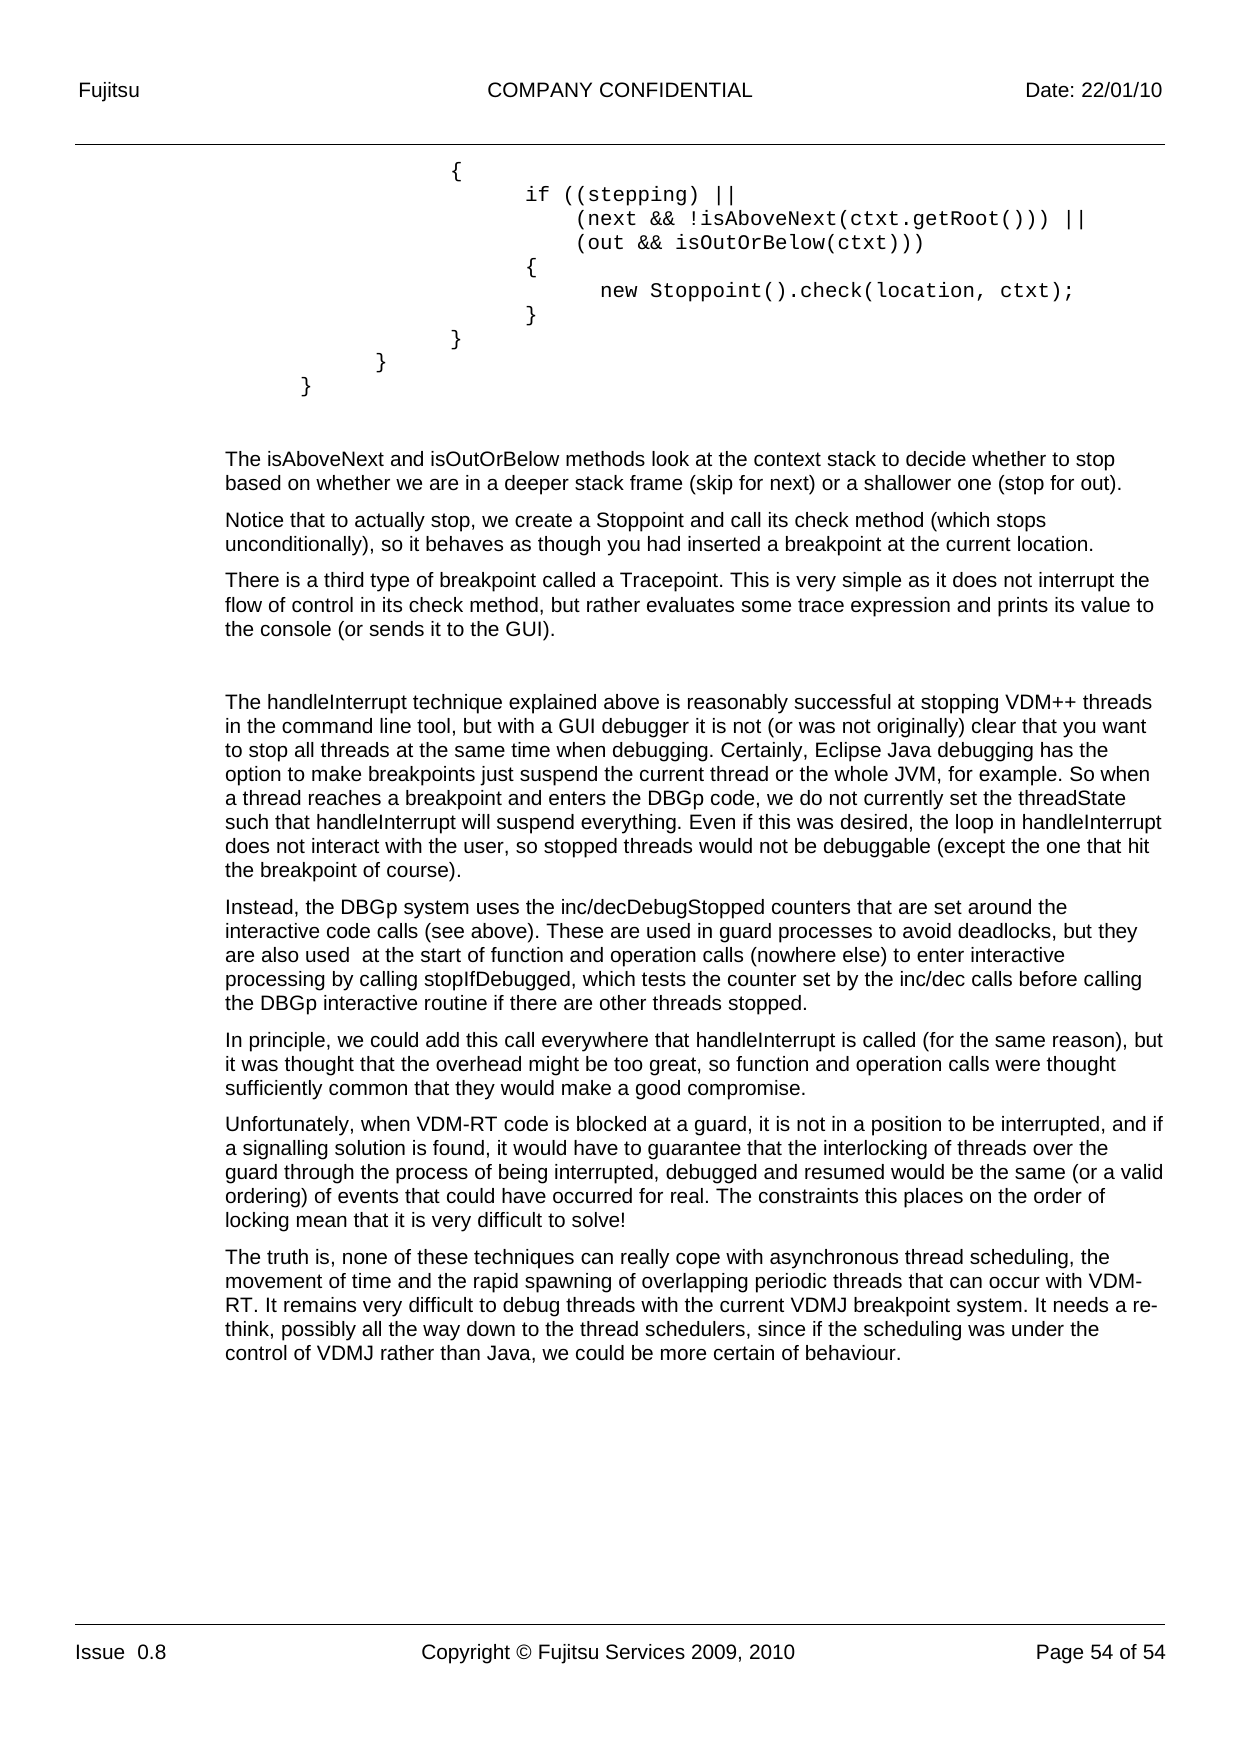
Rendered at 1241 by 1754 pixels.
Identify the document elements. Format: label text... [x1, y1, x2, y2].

text } [225, 303, 1165, 327]
text (out && isOutOrBelow(ctxt))) [225, 232, 1165, 256]
text } [225, 351, 1165, 375]
text Notice that to actually stop, we create a Stoppoint and call its check method (which stops unconditionally), so it behaves as though you had inserted a breakpoint at the current location. [225, 508, 1165, 556]
text } [225, 327, 1165, 351]
text { [225, 256, 1165, 279]
text } [225, 375, 1165, 399]
text if ((stepping) || [225, 184, 1165, 208]
text The handleInterrupt technique explained above is reasonably successful at stopping VDM++ threads in the command line tool, but with a GUI debugger it is not (or was not originally) clear that you want to stop all threads at the same time when debugging. Certainly, Eclipse Java debugging has the option to make breakpoints just suspend the current thread or the whole JVM, for example. So when a thread reaches a breakpoint and enters the DBGp code, we do not currently set the threadState such that handleInterrupt will suspend everything. Even if this was desired, the loop in handleInterrupt does not interact with the user, so stopped threads would not be debuggable (except the one that hit the breakpoint of course). [225, 690, 1165, 882]
text In principle, we could add this call everywhere that handleInterrupt is called (for the same reason), but it was thought that the overhead might be too great, so function and operation calls were thought sufficiently common that they would make a good compromise. [225, 1027, 1165, 1100]
text The truth is, none of these techniques can really cope with asynchronous thread scheduling, the movement of time and the rapid spawning of overlapping periodic threads that can occur with VDM-RT. It remains very difficult to debug threads with the current VDMJ breakpoint system. It needs a re-think, possibly all the way down to the thread schedulers, since if the scheduling was under the control of VDMJ rather than Java, we could be more certain of behaviour. [225, 1245, 1165, 1365]
text new Stoppoint().check(location, ctxt); [225, 279, 1165, 303]
text Unfortunately, when VDM-RT code is blocked at a guard, it is not in a position to be interrupted, and if a signalling solution is found, it would have to guarantee that the interlocking of threads over the guard through the process of being interrupted, debugged and resumed would be the same (or a valid ordering) of events that could have occurred for real. The constraints this places on the order of locking mean that it is very difficult to solve! [225, 1112, 1165, 1232]
text There is a third type of breakpoint called a Tracepoint. This is very simple as it does not interrupt the flow of control in its check method, but rather evaluates some trace expression and prints its value to the console (or sends it to the GUI). [225, 568, 1165, 641]
text { [225, 160, 1165, 184]
text Instead, the DBGp system uses the inc/decDebugStopped counters that are set around the interactive code calls (see above). These are used in guard processes to avoid deadlocks, but they are also used at the start of function and operation calls (nowhere else) to enter interactive processing by calling stopIfDebugged, which tests the counter set by the inc/dec calls before calling the DBGp interactive routine if there are other threads stopped. [225, 895, 1165, 1015]
text (next && !isAboveNext(ctxt.getRoot())) || [225, 208, 1165, 232]
text The isAboveNext and isOutOrBelow methods look at the context stack to decide whether to stop based on whether we are in a deeper stack frame (skip for next) or a shallower one (stop for out). [225, 447, 1165, 495]
